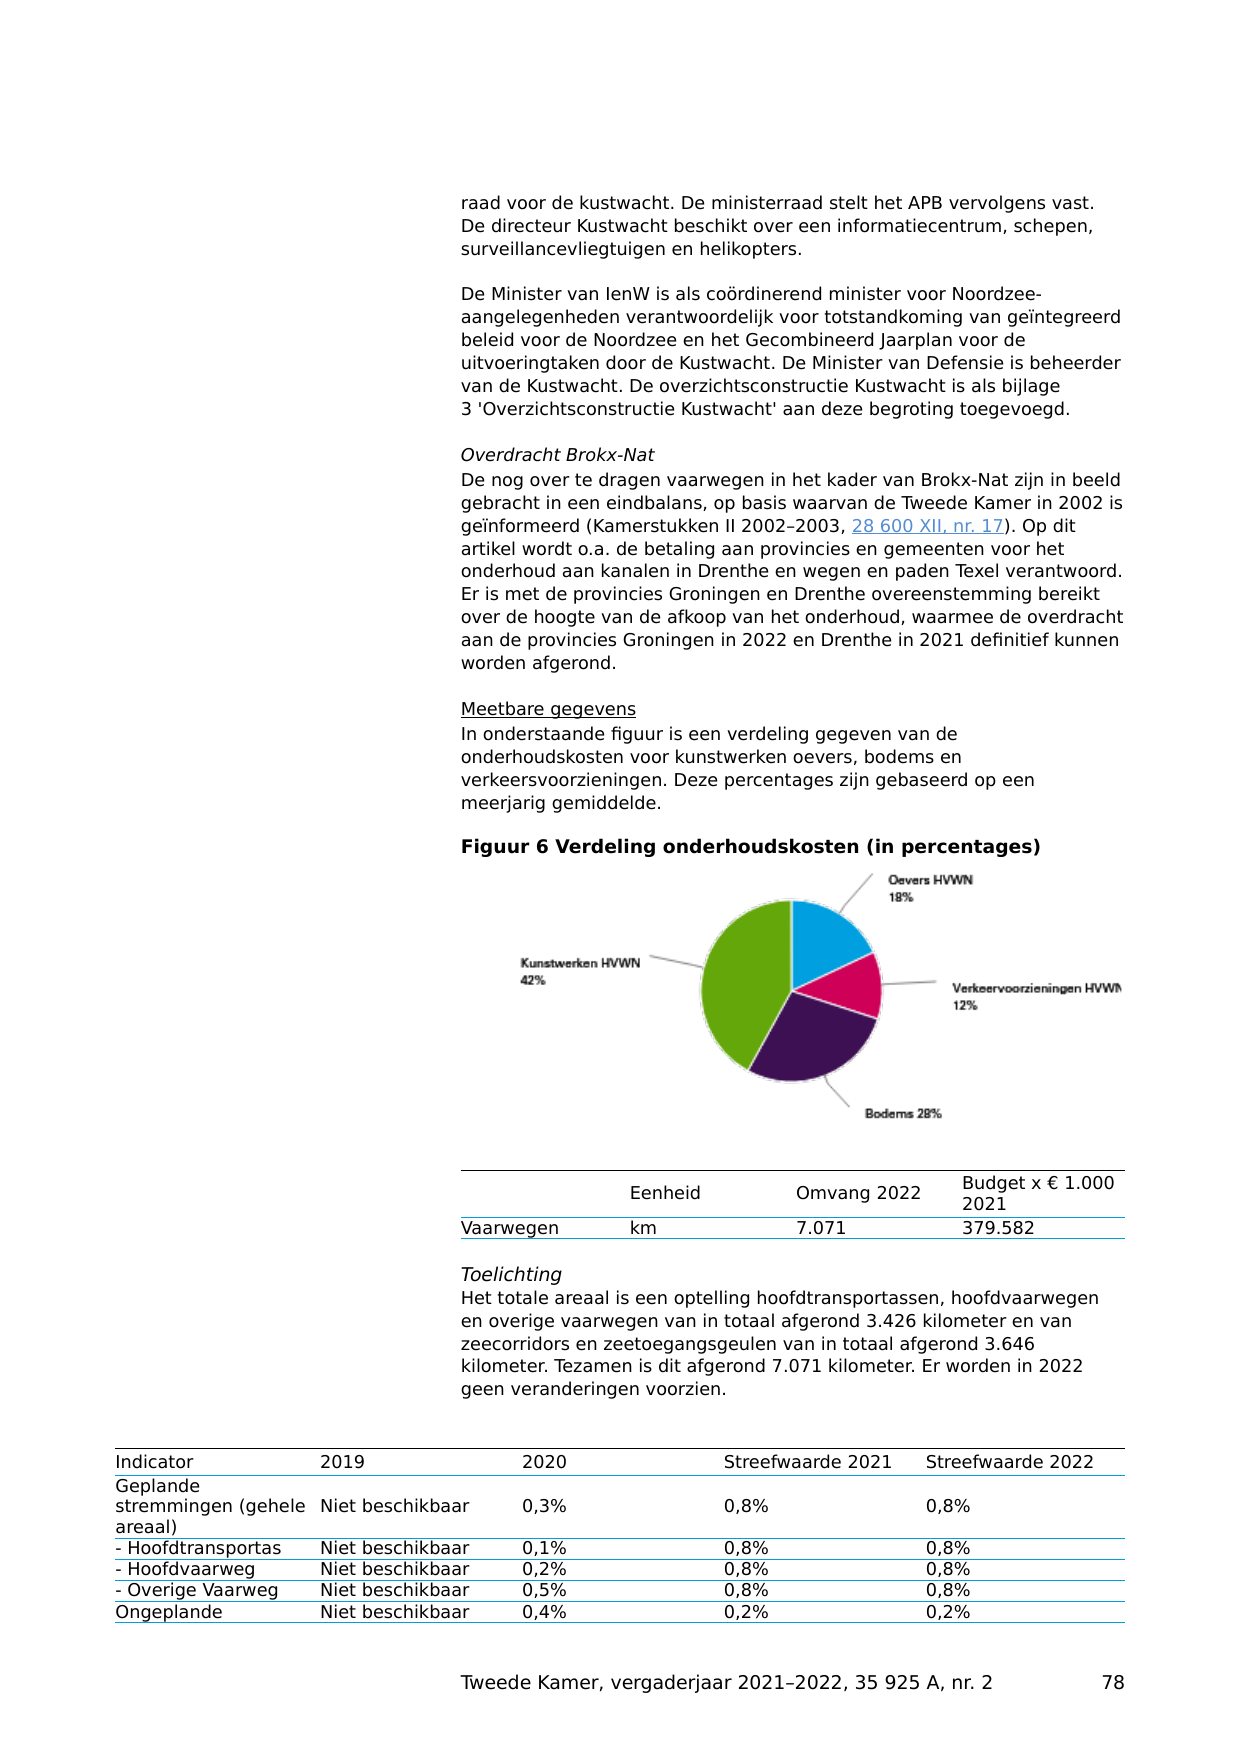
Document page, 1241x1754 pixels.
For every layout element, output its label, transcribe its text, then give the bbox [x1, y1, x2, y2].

table_cell 0,8% [721, 1476, 923, 1538]
table_cell Niet beschikbaar [317, 1581, 519, 1601]
table_cell Indicator [115, 1449, 317, 1475]
table_cell 0,8% [923, 1539, 1125, 1559]
table_cell 0,8% [721, 1581, 923, 1601]
text De nog over te dragen vaarwegen in het kader van Brokx-Nat zijn in beeld gebracht in een eindbalans, op basis waarvan de Tweede Kamer in 2002 is geïnformeerd (Kamerstukken II 2002–2003, 28 600 XII, nr. 17). Op dit artikel wordt o.a. de betaling aan provincies en gemeenten voor het onderhoud aan kanalen in Drenthe en wegen en paden Texel verantwoord. Er is met de provincies Groningen en Drenthe overeenstemming bereikt over de hoogte van de afkoop van het onderhoud, waarmee de overdracht aan de provincies Groningen in 2022 en Drenthe in 2021 definitief kunnen worden afgerond. [461, 468, 1125, 674]
table_cell 379.582 [959, 1218, 1125, 1238]
text Meetbare gegevens [461, 697, 1125, 720]
table_cell Niet beschikbaar [317, 1476, 519, 1538]
table_cell 2020 [519, 1449, 721, 1475]
table_cell 0,4% [519, 1602, 721, 1622]
table_cell Niet beschikbaar [317, 1602, 519, 1622]
table_cell 7.071 [793, 1218, 959, 1238]
title Figuur 6 Verdeling onderhoudskosten (in percentages) [461, 837, 1125, 858]
table_cell 2019 [317, 1449, 519, 1475]
table_cell 0,5% [519, 1581, 721, 1601]
table_cell 0,8% [923, 1581, 1125, 1601]
table_cell Vaarwegen [461, 1218, 627, 1238]
table_header Tabel 57 Areaal Onderhoud [461, 1145, 1125, 1169]
table_cell 0,8% [721, 1560, 923, 1580]
table_cell Ongeplande [115, 1602, 317, 1622]
text Het totale areaal is een optelling hoofdtransportassen, hoofdvaarwegen en overige vaarwegen van in totaal afgerond 3.426 kilometer en van zeecorridors en zeetoegangsgeulen van in totaal afgerond 3.646 kilometer. Tezamen is dit afgerond 7.071 kilometer. Er worden in 2022 geen veranderingen voorzien. [461, 1286, 1125, 1400]
table_cell 0,3% [519, 1476, 721, 1538]
table_cell 0,8% [721, 1539, 923, 1559]
text Toelichting [461, 1264, 1125, 1286]
table_cell 0,2% [519, 1560, 721, 1580]
table_cell Omvang 2022 [793, 1171, 959, 1217]
table_cell - Overige Vaarweg [115, 1581, 317, 1601]
table_cell 0,2% [721, 1602, 923, 1622]
table_cell - Hoofdvaarweg [115, 1560, 317, 1580]
table_cell [461, 1171, 627, 1217]
table_cell 0,8% [923, 1560, 1125, 1580]
table_cell Eenheid [627, 1171, 793, 1217]
table_cell Streefwaarde 2021 [721, 1449, 923, 1475]
table_cell - Hoofdtransportas [115, 1539, 317, 1559]
table_cell 0,8% [923, 1476, 1125, 1538]
text De Minister van IenW is als coördinerend minister voor Noordzee-aangelegenheden verantwoordelijk voor totstandkoming van geïntegreerd beleid voor de Noordzee en het Gecombineerd Jaarplan voor de uitvoeringtaken door de Kustwacht. De Minister van Defensie is beheerder van de Kustwacht. De overzichtsconstructie Kustwacht is als bijlage 3 'Overzichtsconstructie Kustwacht' aan deze begroting toegevoegd. [461, 282, 1125, 420]
table_header Tabel 58 Indicatoren Onderhoud [115, 1423, 1125, 1448]
table_cell 0,2% [923, 1602, 1125, 1622]
text raad voor de kustwacht. De ministerraad stelt het APB vervolgens vast. De directeur Kustwacht beschikt over een informatiecentrum, schepen, surveillancevliegtuigen en helikopters. [461, 191, 1125, 259]
table_cell Niet beschikbaar [317, 1560, 519, 1580]
table_cell Streefwaarde 2022 [923, 1449, 1125, 1475]
table_cell Niet beschikbaar [317, 1539, 519, 1559]
table_cell km [627, 1218, 793, 1238]
text In onderstaande figuur is een verdeling gegeven van de onderhoudskosten voor kunstwerken oevers, bodems en verkeersvoorzieningen. Deze percentages zijn gebaseerd op een meerjarig gemiddelde. [461, 722, 1125, 814]
table_cell 0,1% [519, 1539, 721, 1559]
table_cell Budget x € 1.000 2021 [959, 1171, 1125, 1217]
table_cell Geplande stremmingen (gehele areaal) [115, 1476, 317, 1538]
text Overdracht Brokx-Nat [461, 443, 1125, 466]
